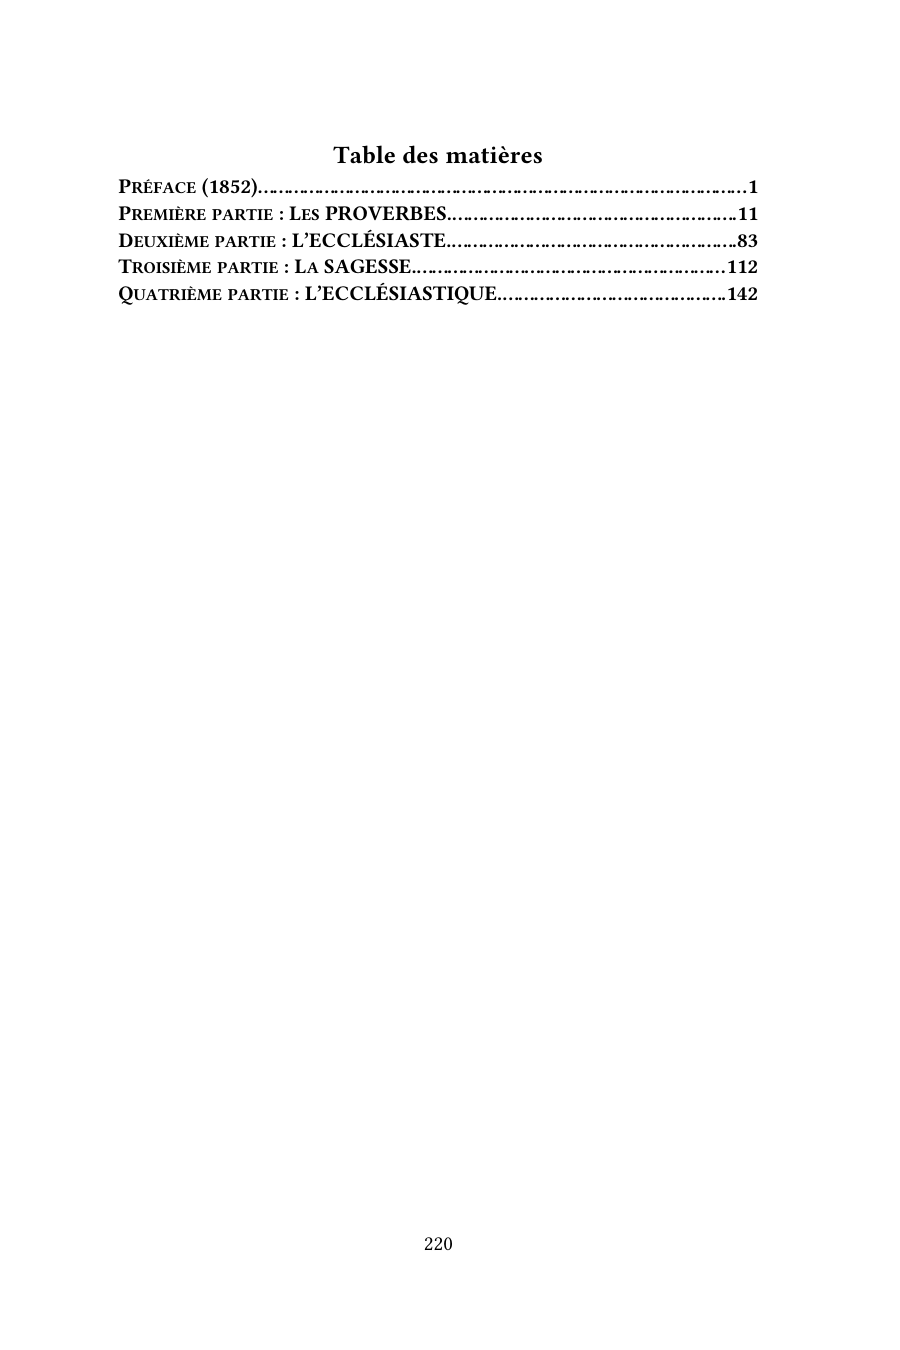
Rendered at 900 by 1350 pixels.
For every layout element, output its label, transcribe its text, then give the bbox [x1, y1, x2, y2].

subtitle Table des matières [118, 141, 758, 169]
text Première partie : Les PROVERBES. 11 [118, 202, 758, 226]
text Deuxième partie : L’ECCLÉSIASTE. 83 [118, 228, 758, 252]
text Préface (1852) 1 [118, 175, 758, 199]
text Troisième partie : La SAGESSE. 112 [118, 255, 758, 279]
text Quatrième partie : L’ECCLÉSIASTIQUE. 142 [118, 282, 758, 306]
